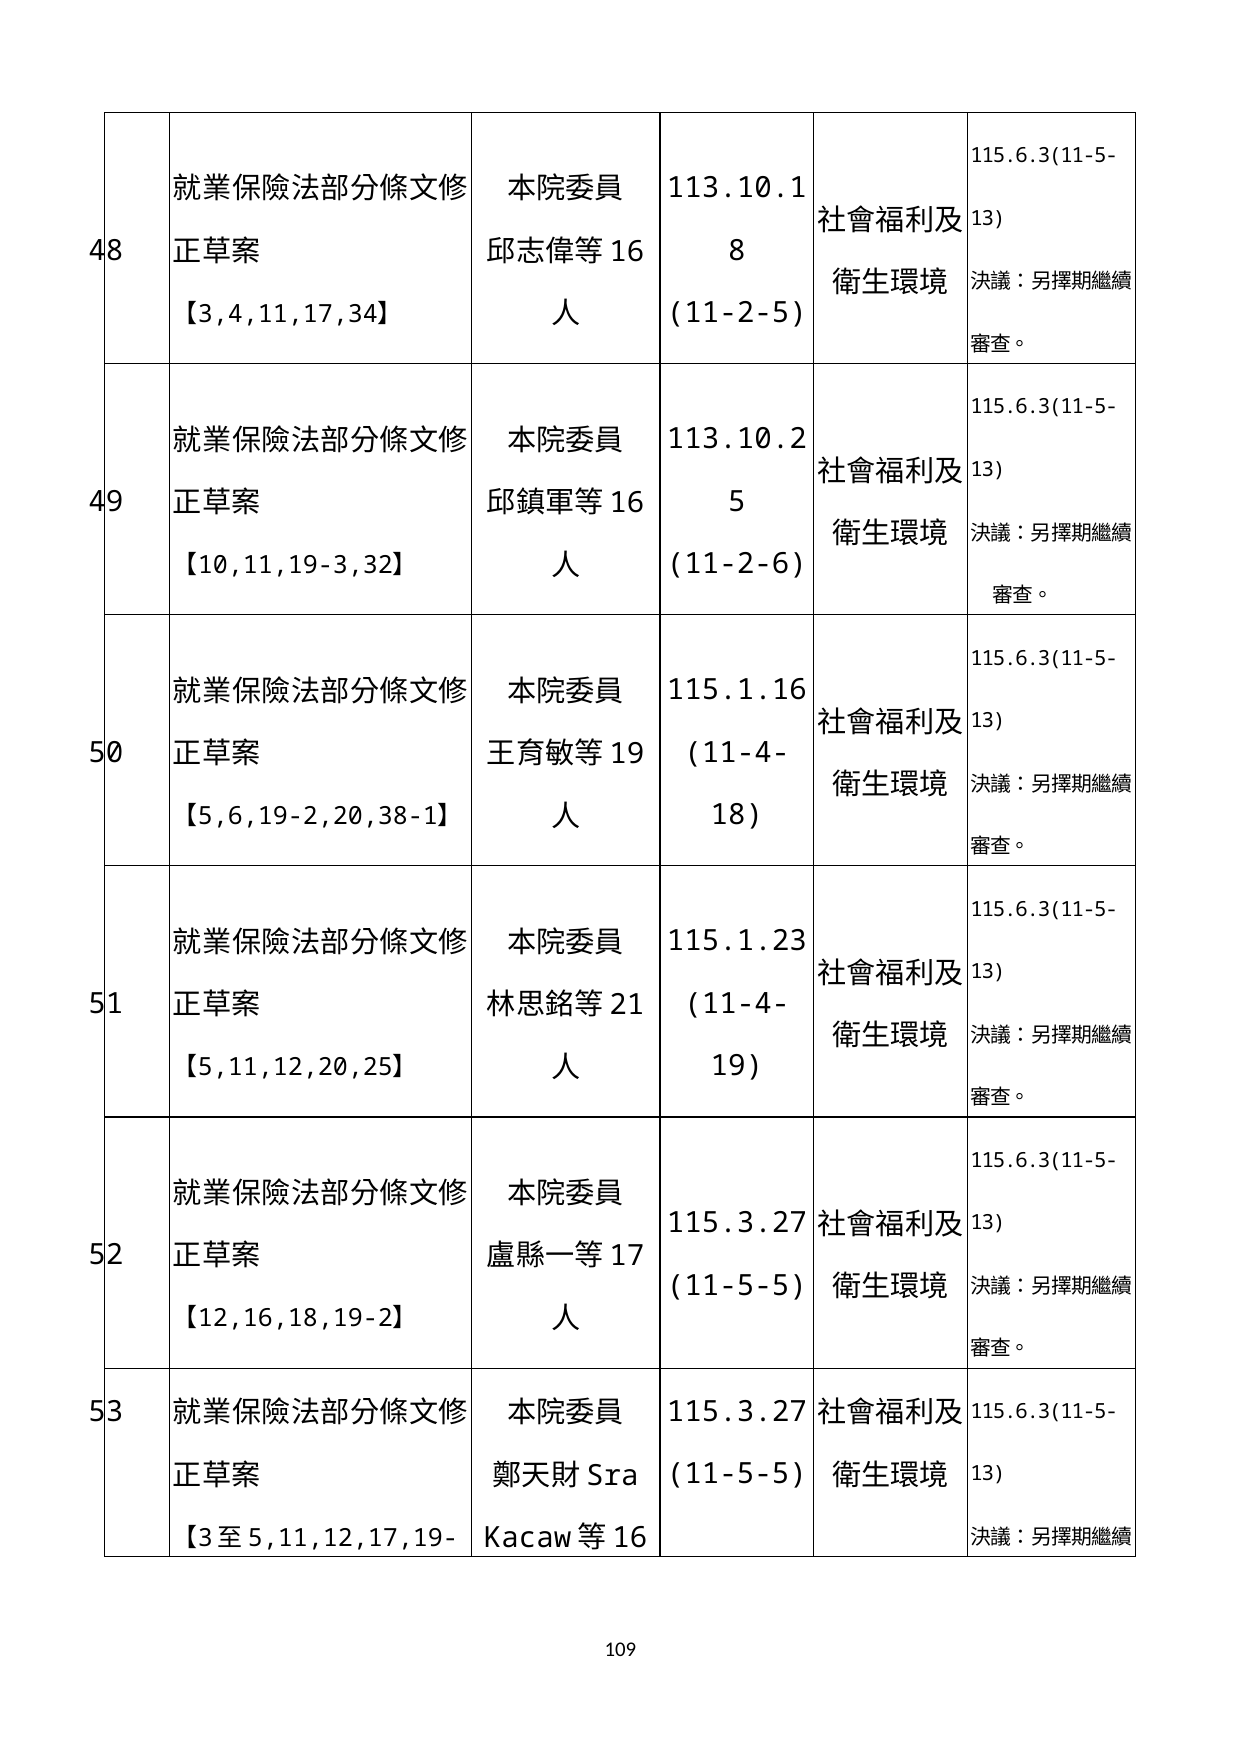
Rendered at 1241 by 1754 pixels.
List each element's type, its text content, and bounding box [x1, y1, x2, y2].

table_cell 本院委員 林思銘等21人 [472, 866, 659, 1116]
table_cell 本院委員 盧縣一等17人 [472, 1118, 659, 1367]
table_cell 113.10.25 (11-2-6) [661, 364, 813, 614]
table_cell [105, 1369, 169, 1556]
table_cell 115.6.3(11-5-13) 決議：另擇期繼續審查。 [968, 364, 1135, 614]
table_cell 社會福利及衛生環境 [814, 1118, 967, 1367]
table_cell 115.1.23 (11-4-19) [661, 866, 813, 1116]
table_cell 115.1.16 (11-4-18) [661, 615, 813, 865]
table_cell 115.6.3(11-5-13) 決議：另擇期繼續審查。 [968, 113, 1135, 363]
table_cell 社會福利及衛生環境 [814, 1369, 967, 1556]
table_cell 115.6.3(11-5-13) 決議：另擇期繼續審查。 [968, 866, 1135, 1116]
table_cell 113.10.18 (11-2-5) [661, 113, 813, 363]
table_cell 就業保險法部分條文修正草案 【3,4,11,17,34】 [170, 113, 471, 363]
table_cell [105, 615, 169, 865]
table_cell 本院委員 邱鎮軍等16人 [472, 364, 659, 614]
table_cell 115.6.3(11-5-13) 決議：另擇期繼續 [968, 1369, 1135, 1556]
table_cell 社會福利及衛生環境 [814, 364, 967, 614]
table_cell [105, 364, 169, 614]
table_cell 就業保險法部分條文修正草案 【3至5,11,12,17,19- [170, 1369, 471, 1556]
table_cell [105, 113, 169, 363]
table_cell 115.6.3(11-5-13) 決議：另擇期繼續審查。 [968, 615, 1135, 865]
table_cell 就業保險法部分條文修正草案 【5,6,19-2,20,38-1】 [170, 615, 471, 865]
table_cell 就業保險法部分條文修正草案 【10,11,19-3,32】 [170, 364, 471, 614]
table_cell 115.3.27 (11-5-5) [661, 1369, 813, 1556]
table_cell 本院委員 鄭天財Sra Kacaw等16 [472, 1369, 659, 1556]
table_cell 社會福利及衛生環境 [814, 113, 967, 363]
table_cell 本院委員 邱志偉等16人 [472, 113, 659, 363]
table_cell 社會福利及衛生環境 [814, 615, 967, 865]
table_cell 115.6.3(11-5-13) 決議：另擇期繼續審查。 [968, 1118, 1135, 1367]
table_cell 115.3.27 (11-5-5) [661, 1118, 813, 1367]
table_cell 本院委員 王育敏等19人 [472, 615, 659, 865]
table_cell [105, 1118, 169, 1367]
table_cell 社會福利及衛生環境 [814, 866, 967, 1116]
table_cell 就業保險法部分條文修正草案 【5,11,12,20,25】 [170, 866, 471, 1116]
table_cell 就業保險法部分條文修正草案 【12,16,18,19-2】 [170, 1118, 471, 1367]
table_cell [105, 866, 169, 1116]
